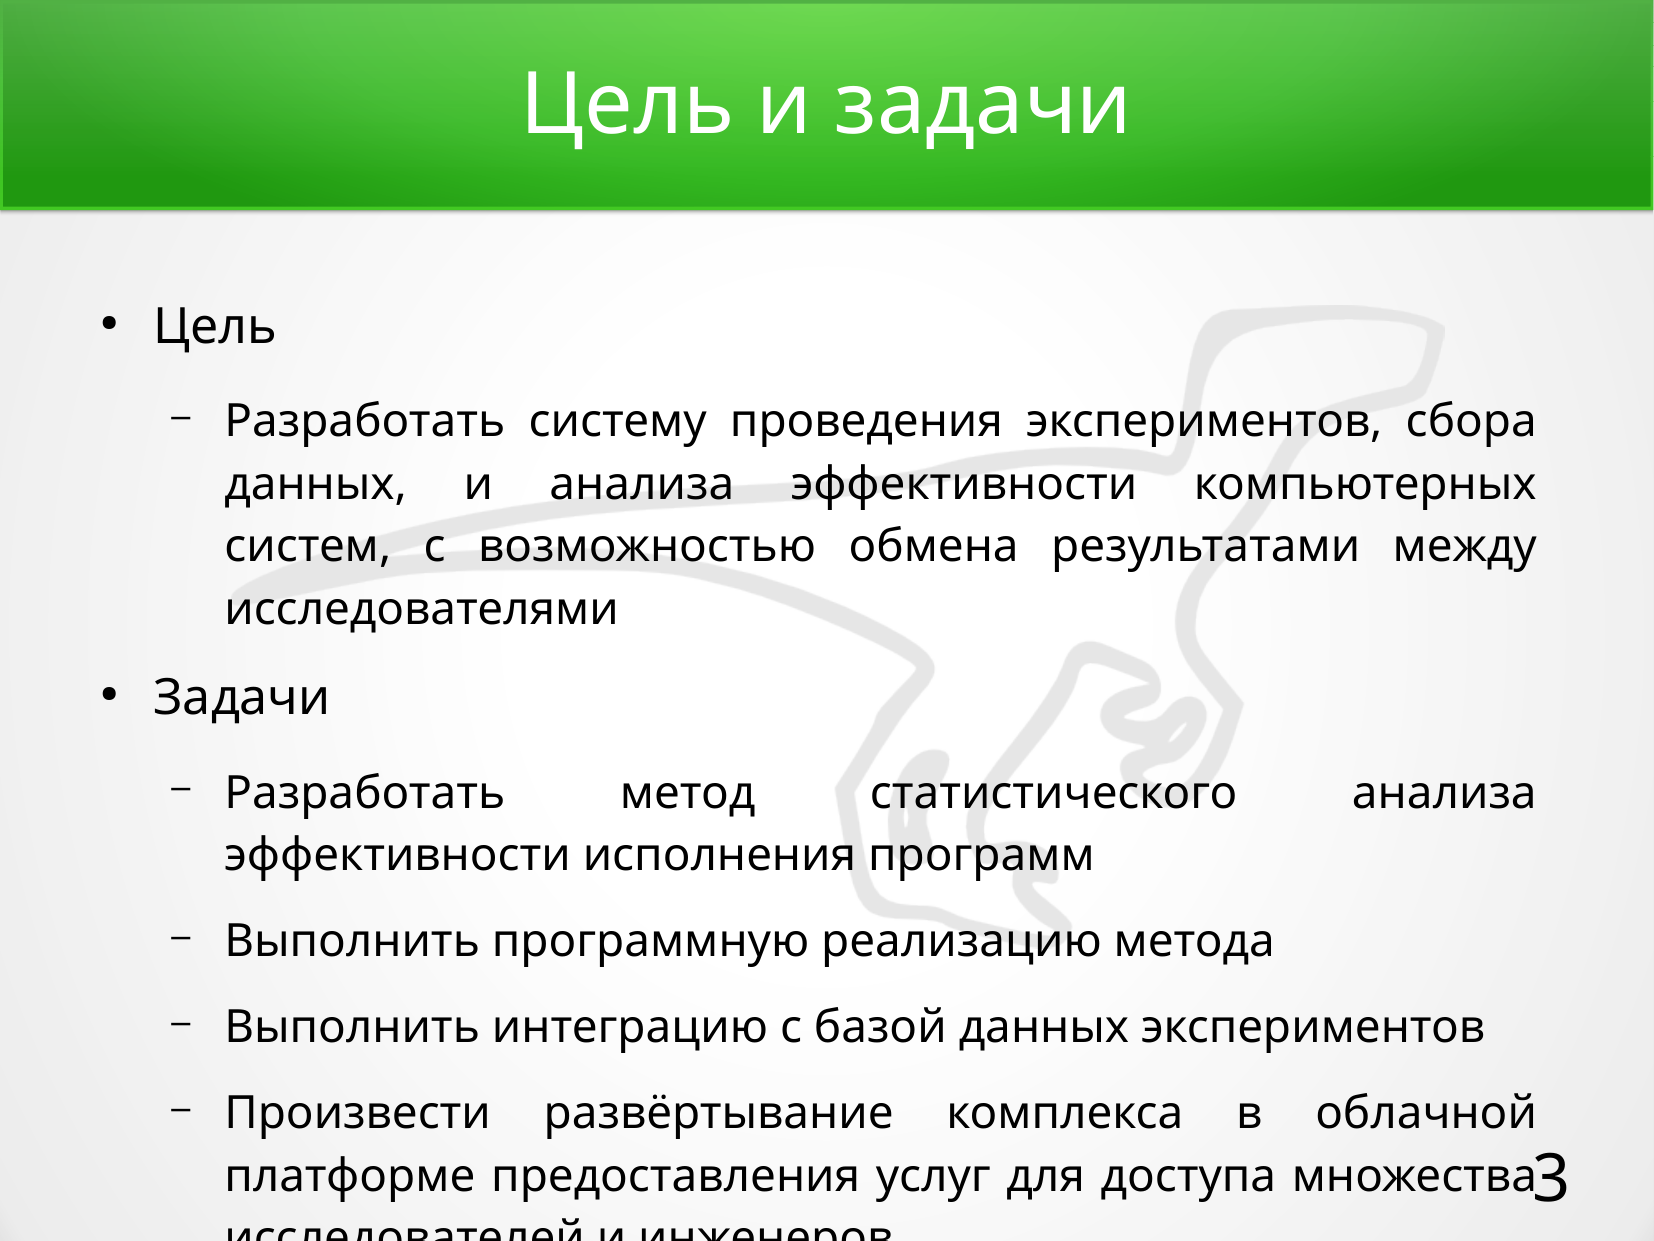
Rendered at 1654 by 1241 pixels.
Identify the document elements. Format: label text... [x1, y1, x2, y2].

title Цель и задачи [82, 0, 1571, 204]
list Цель Разработать систему проведения экспериментов, сбора данных, и анализа эффективности компьютерных систем, с возможностью обмена результатами между исследователями Задачи Разработать метод статистического анализа эффективности исполнения программ Выполнить программную реализацию метода Выполнить интеграцию с базой данных экспериментов Произвести развёртывание комплекса в облачной платформе предоставления услуг для доступа множества исследователей и инженеров [82, 290, 1538, 1111]
